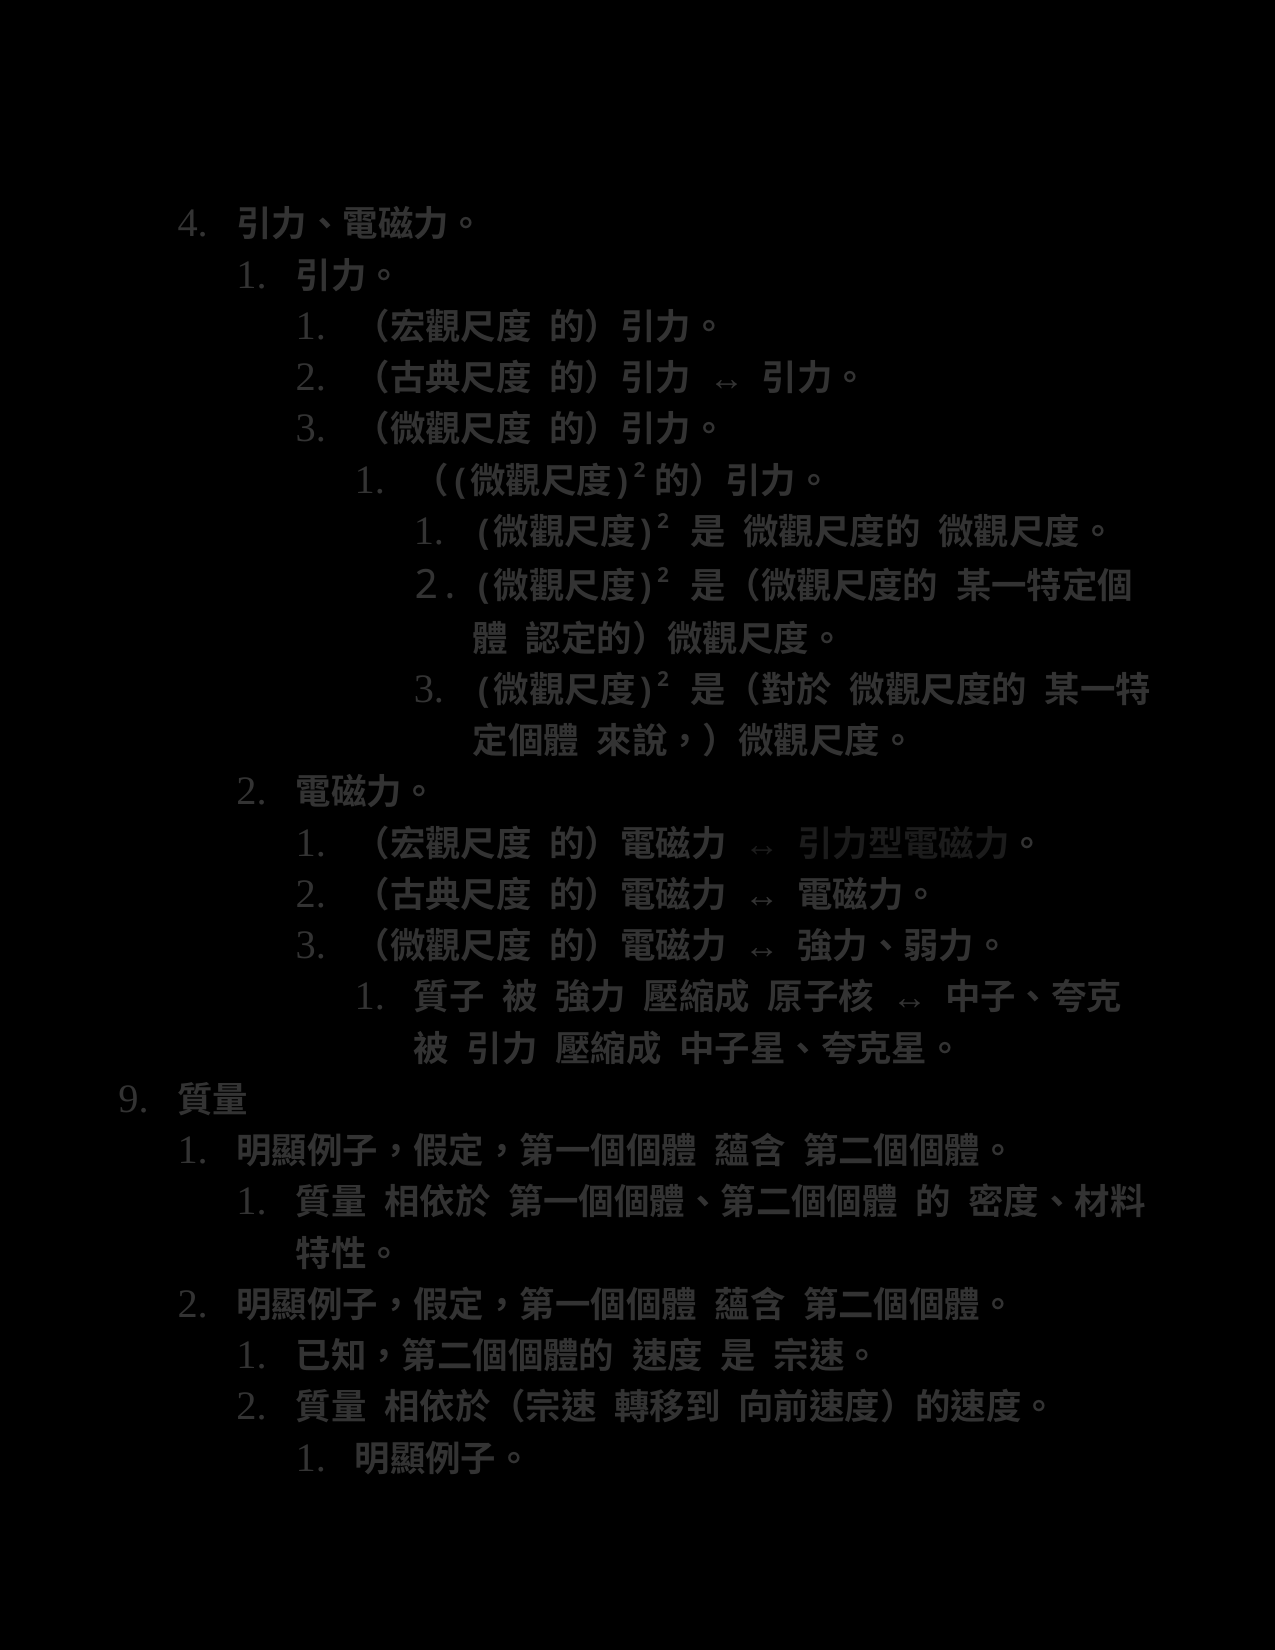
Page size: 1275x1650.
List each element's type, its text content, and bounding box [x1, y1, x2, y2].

list （宏觀尺度 的）引力。 [295, 298, 1157, 349]
list 質量 相依於（宗速 轉移到 向前速度）的速度。 [236, 1379, 1157, 1430]
list 質子 被 強力 壓縮成 原子核 ↔ 中子、夸克 被 引力 壓縮成 中子星、夸克星。 [354, 969, 1157, 1071]
list (微觀尺度)2 是 微觀尺度的 微觀尺度。 [413, 503, 1157, 555]
list 電磁力。 [236, 764, 1157, 815]
list 質量 [118, 1071, 1157, 1122]
list (微觀尺度)2 是（微觀尺度的 某一特定個體 認定的）微觀尺度。 [413, 555, 1157, 661]
list （(微觀尺度)2 的）引力。 [354, 452, 1157, 503]
list （微觀尺度 的）引力。 [295, 401, 1157, 452]
list 明顯例子，假定，第一個個體 蘊含 第二個個體。 [177, 1276, 1157, 1327]
list 引力。 [236, 247, 1157, 298]
list （微觀尺度 的）電磁力 ↔ 強力、弱力。 [295, 917, 1157, 969]
list 已知，第二個個體的 速度 是 宗速。 [236, 1327, 1157, 1379]
list 明顯例子。 [295, 1430, 1157, 1481]
list 質量 相依於 第一個個體、第二個個體 的 密度、材料特性。 [236, 1174, 1157, 1276]
list （古典尺度 的）引力 ↔ 引力。 [295, 349, 1157, 401]
list (微觀尺度)2 是（對於 微觀尺度的 某一特定個體 來說，）微觀尺度。 [413, 661, 1157, 764]
list 明顯例子，假定，第一個個體 蘊含 第二個個體。 [177, 1122, 1157, 1174]
list （宏觀尺度 的）電磁力 ↔ 引力型電磁力。 [295, 815, 1157, 866]
list 引力、電磁力。 [177, 196, 1157, 247]
list （古典尺度 的）電磁力 ↔ 電磁力。 [295, 866, 1157, 917]
